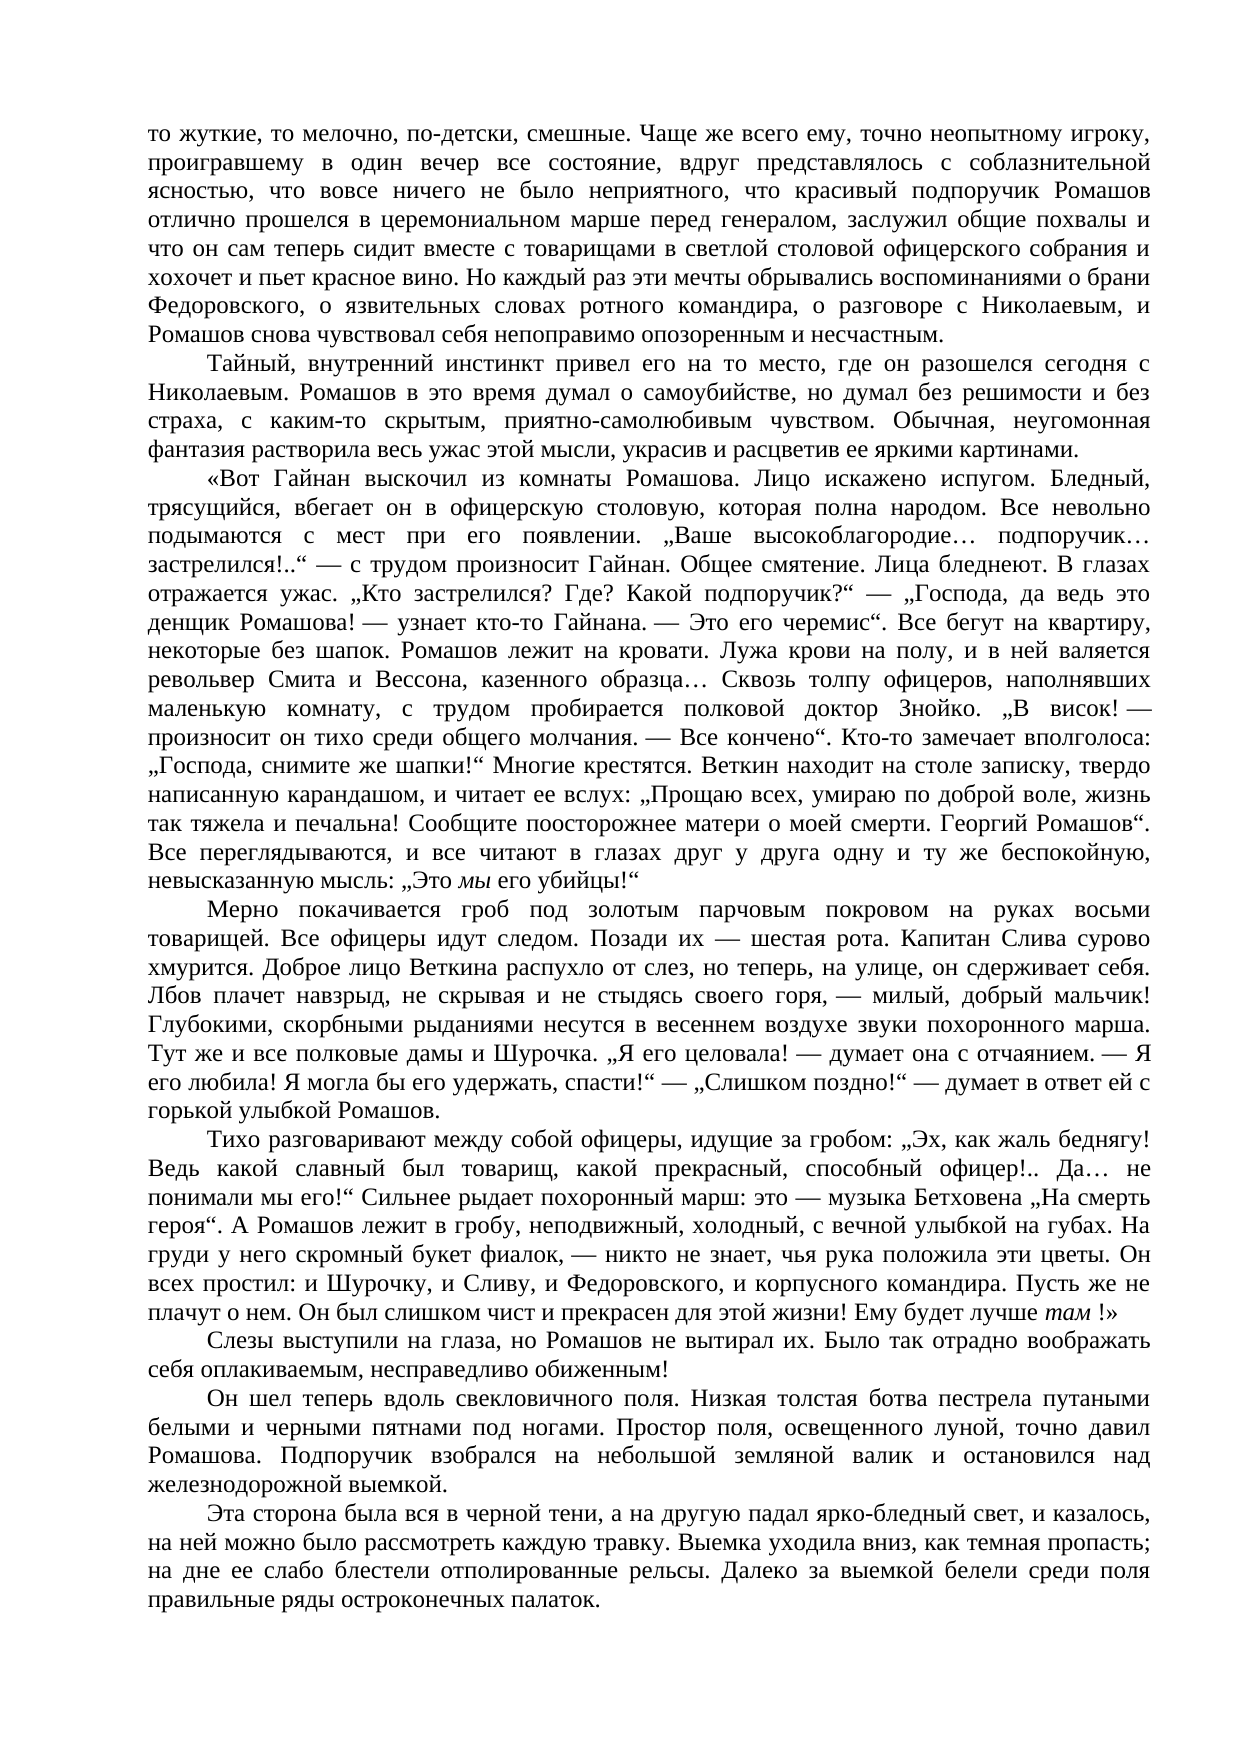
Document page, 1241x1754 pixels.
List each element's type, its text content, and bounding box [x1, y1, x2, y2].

text то жуткие, то мелочно, по-детски, смешные. Чаще же всего ему, точно неопытному игроку, проигравшему в один вечер все состояние, вдруг представлялось с соблазнительной ясностью, что вовсе ничего не было неприятного, что красивый подпоручик Ромашов отлично прошелся в церемониальном марше перед генералом, заслужил общие похвалы и что он сам теперь сидит вместе с товарищами в светлой столовой офицерского собрания и хохочет и пьет красное вино. Но каждый раз эти мечты обрывались воспоминаниями о брани Федоровского, о язвительных словах ротного командира, о разговоре с Николаевым, и Ромашов снова чувствовал себя непоправимо опозоренным и несчастным. [148, 118, 1152, 348]
text Тихо разговаривают между собой офицеры, идущие за гробом: „Эх, как жаль беднягу! Ведь какой славный был товарищ, какой прекрасный, способный офицер!.. Да… не понимали мы его!“ Сильнее рыдает похоронный марш: это — музыка Бетховена „На смерть героя“. А Ромашов лежит в гробу, неподвижный, холодный, с вечной улыбкой на губах. На груди у него скромный букет фиалок, — никто не знает, чья рука положила эти цветы. Он всех простил: и Шурочку, и Сливу, и Федоровского, и корпусного командира. Пусть же не плачут о нем. Он был слишком чист и прекрасен для этой жизни! Ему будет лучше там !» [148, 1124, 1152, 1326]
text Он шел теперь вдоль свекловичного поля. Низкая толстая ботва пестрела путаными белыми и черными пятнами под ногами. Простор поля, освещенного луной, точно давил Ромашова. Подпоручик взобрался на небольшой земляной валик и остановился над железнодорожной выемкой. [148, 1383, 1152, 1498]
text Мерно покачивается гроб под золотым парчовым покровом на руках восьми товарищей. Все офицеры идут следом. Позади их — шестая рота. Капитан Слива сурово хмурится. Доброе лицо Веткина распухло от слез, но теперь, на улице, он сдерживает себя. Лбов плачет навзрыд, не скрывая и не стыдясь своего горя, — милый, добрый мальчик! Глубокими, скорбными рыданиями несутся в весеннем воздухе звуки похоронного марша. Тут же и все полковые дамы и Шурочка. „Я его целовала! — думает она с отчаянием. — Я его любила! Я могла бы его удержать, спасти!“ — „Слишком поздно!“ — думает в ответ ей с горькой улыбкой Ромашов. [148, 894, 1152, 1124]
text Слезы выступили на глаза, но Ромашов не вытирал их. Было так отрадно воображать себя оплакиваемым, несправедливо обиженным! [148, 1326, 1152, 1383]
text «Вот Гайнан выскочил из комнаты Ромашова. Лицо искажено испугом. Бледный, трясущийся, вбегает он в офицерскую столовую, которая полна народом. Все невольно подымаются с мест при его появлении. „Ваше высокоблагородие… подпоручик… застрелился!..“ — с трудом произносит Гайнан. Общее смятение. Лица бледнеют. В глазах отражается ужас. „Кто застрелился? Где? Какой подпоручик?“ — „Господа, да ведь это денщик Ромашова! — узнает кто-то Гайнана. — Это его черемис“. Все бегут на квартиру, некоторые без шапок. Ромашов лежит на кровати. Лужа крови на полу, и в ней валяется револьвер Смита и Вессона, казенного образца… Сквозь толпу офицеров, наполнявших маленькую комнату, с трудом пробирается полковой доктор Знойко. „В висок! — произносит он тихо среди общего молчания. — Все кончено“. Кто-то замечает вполголоса: „Господа, снимите же шапки!“ Многие крестятся. Веткин находит на столе записку, твердо написанную карандашом, и читает ее вслух: „Прощаю всех, умираю по доброй воле, жизнь так тяжела и печальна! Сообщите поосторожнее матери о моей смерти. Георгий Ромашов“. Все переглядываются, и все читают в глазах друг у друга одну и ту же беспокойную, невысказанную мысль: „Это мы его убийцы!“ [148, 463, 1152, 894]
text Тайный, внутренний инстинкт привел его на то место, где он разошелся сегодня с Николаевым. Ромашов в это время думал о самоубийстве, но думал без решимости и без страха, с каким-то скрытым, приятно-самолюбивым чувством. Обычная, неугомонная фантазия растворила весь ужас этой мысли, украсив и расцветив ее яркими картинами. [148, 348, 1152, 463]
text Эта сторона была вся в черной тени, а на другую падал ярко-бледный свет, и казалось, на ней можно было рассмотреть каждую травку. Выемка уходила вниз, как темная пропасть; на дне ее слабо блестели отполированные рельсы. Далеко за выемкой белели среди поля правильные ряды остроконечных палаток. [148, 1498, 1152, 1613]
